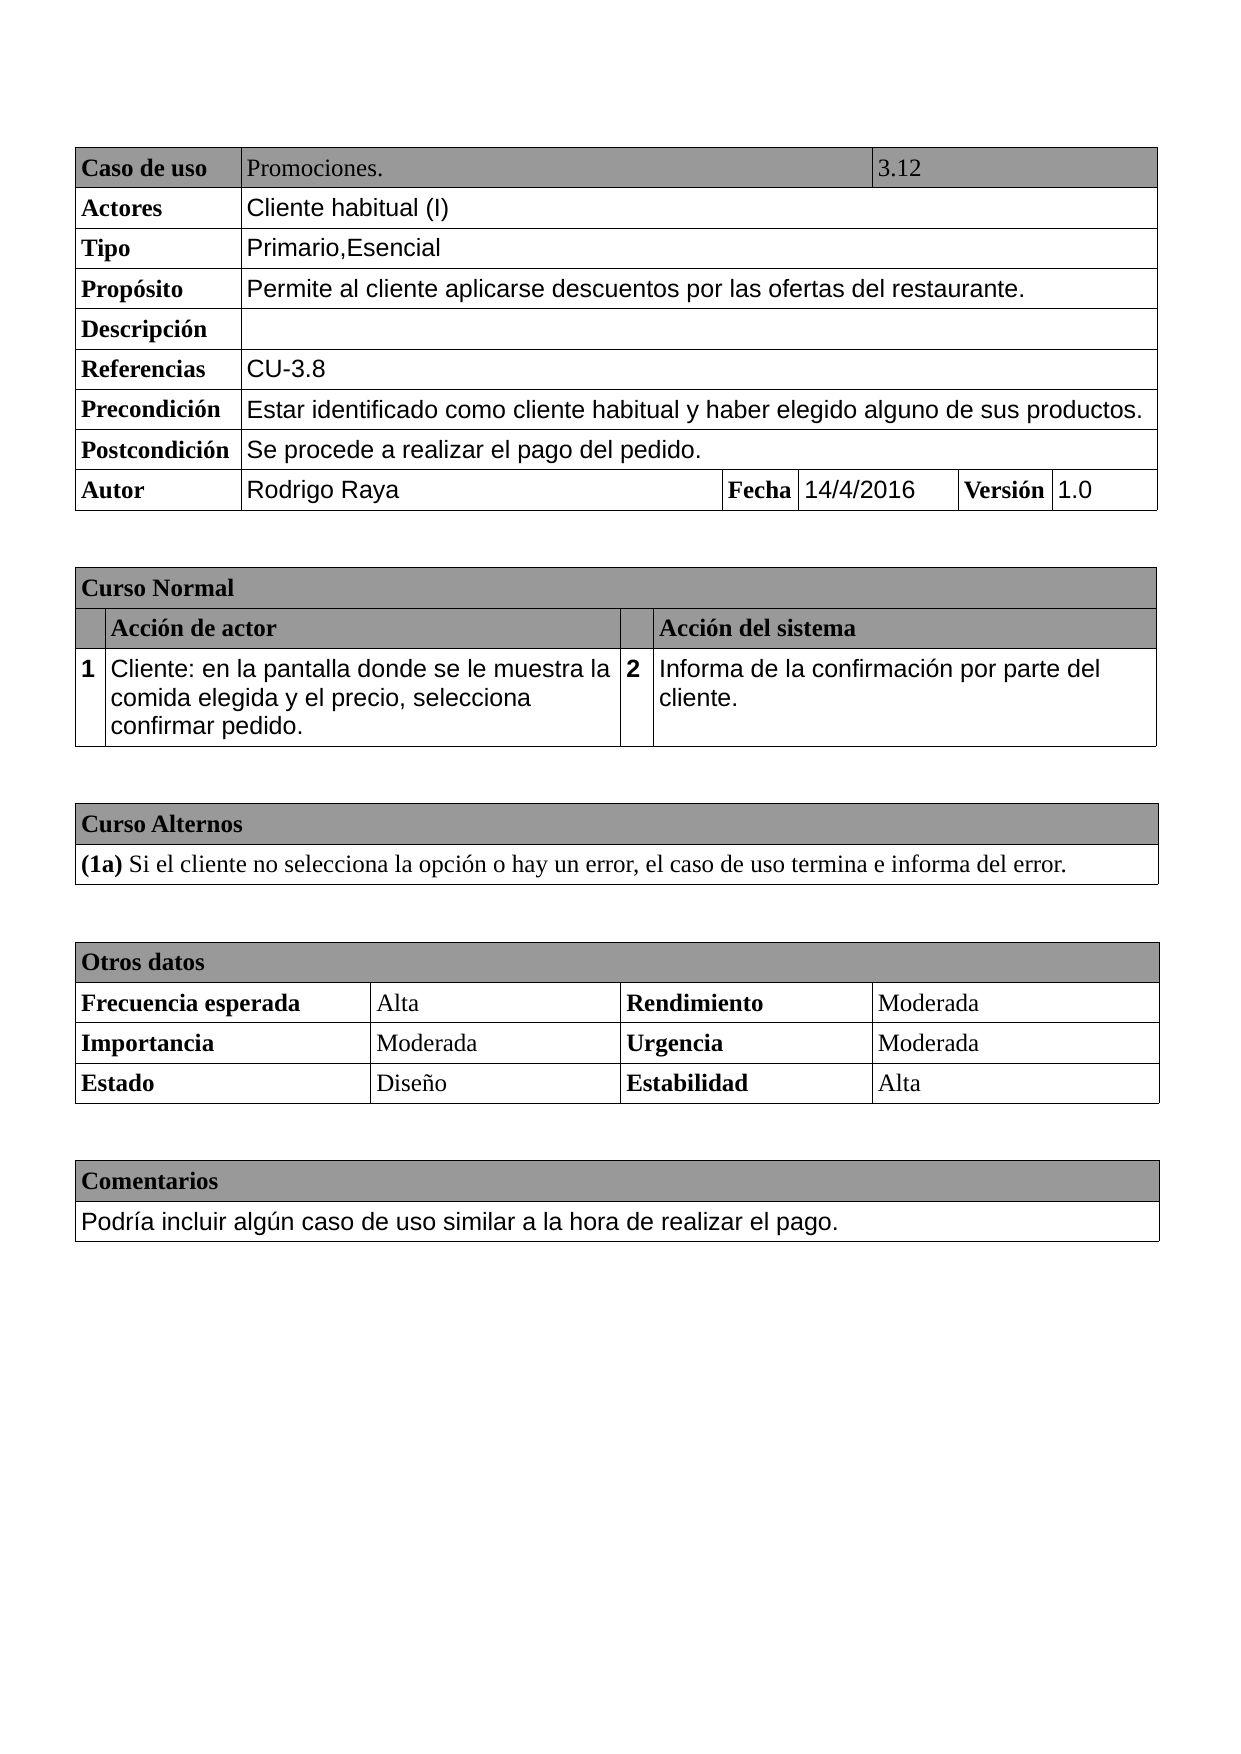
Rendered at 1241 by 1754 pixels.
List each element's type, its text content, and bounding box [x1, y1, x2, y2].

table_cell Estar identificado como cliente habitual y haber elegido alguno de sus productos. [242, 390, 1157, 429]
table_cell Frecuencia esperada [76, 983, 370, 1022]
table_cell Alta [371, 983, 620, 1022]
table_cell Actores [76, 188, 241, 227]
table_cell Alta [873, 1064, 1159, 1103]
table_header Curso Alternos [76, 804, 1158, 844]
table_header Promociones. [242, 148, 872, 187]
table_cell [621, 609, 653, 648]
table_header Otros datos [76, 943, 1159, 982]
table_cell Podría incluir algún caso de uso similar a la hora de realizar el pago. [76, 1202, 1159, 1241]
table_cell 1 [76, 649, 105, 746]
table_cell Acción de actor [106, 609, 620, 648]
table_cell Diseño [371, 1064, 620, 1103]
table_cell Acción del sistema [654, 609, 1156, 648]
table_cell Estado [76, 1064, 370, 1103]
table_cell CU-3.8 [242, 350, 1157, 389]
table_cell Urgencia [621, 1023, 872, 1062]
table_cell [76, 609, 105, 648]
table_cell Moderada [873, 983, 1159, 1022]
table_cell Informa de la confirmación por parte del cliente. [654, 649, 1156, 746]
table_cell Versión [959, 470, 1052, 510]
table_cell Descripción [76, 309, 241, 348]
table_cell Propósito [76, 269, 241, 308]
table_header 3.12 [873, 148, 1157, 187]
table_cell Tipo [76, 229, 241, 268]
table_cell Referencias [76, 350, 241, 389]
table_cell Primario,Esencial [242, 229, 1157, 268]
table_cell Importancia [76, 1023, 370, 1062]
table_cell Autor [76, 470, 241, 510]
table_cell Fecha [723, 470, 798, 510]
table_header Curso Normal [76, 568, 1156, 608]
table_cell Precondición [76, 390, 241, 429]
table_cell 1.0 [1053, 470, 1157, 510]
table_cell Rendimiento [621, 983, 872, 1022]
table_cell Moderada [873, 1023, 1159, 1062]
table_header Caso de uso [76, 148, 241, 187]
table_cell Postcondición [76, 430, 241, 469]
table_cell 2 [621, 649, 653, 746]
table_cell [242, 309, 1157, 348]
table_cell Moderada [371, 1023, 620, 1062]
table_cell Estabilidad [621, 1064, 872, 1103]
table_header Comentarios [76, 1161, 1159, 1201]
table_cell Rodrigo Raya [242, 470, 722, 510]
table_cell Se procede a realizar el pago del pedido. [242, 430, 1157, 469]
table_cell Permite al cliente aplicarse descuentos por las ofertas del restaurante. [242, 269, 1157, 308]
table_cell Cliente: en la pantalla donde se le muestra la comida elegida y el precio, selecciona confirmar pedido. [106, 649, 620, 746]
table_cell 14/4/2016 [799, 470, 958, 510]
table_cell (1a) Si el cliente no selecciona la opción o hay un error, el caso de uso termina e informa del error. [76, 845, 1158, 884]
table_cell Cliente habitual (I) [242, 188, 1157, 227]
